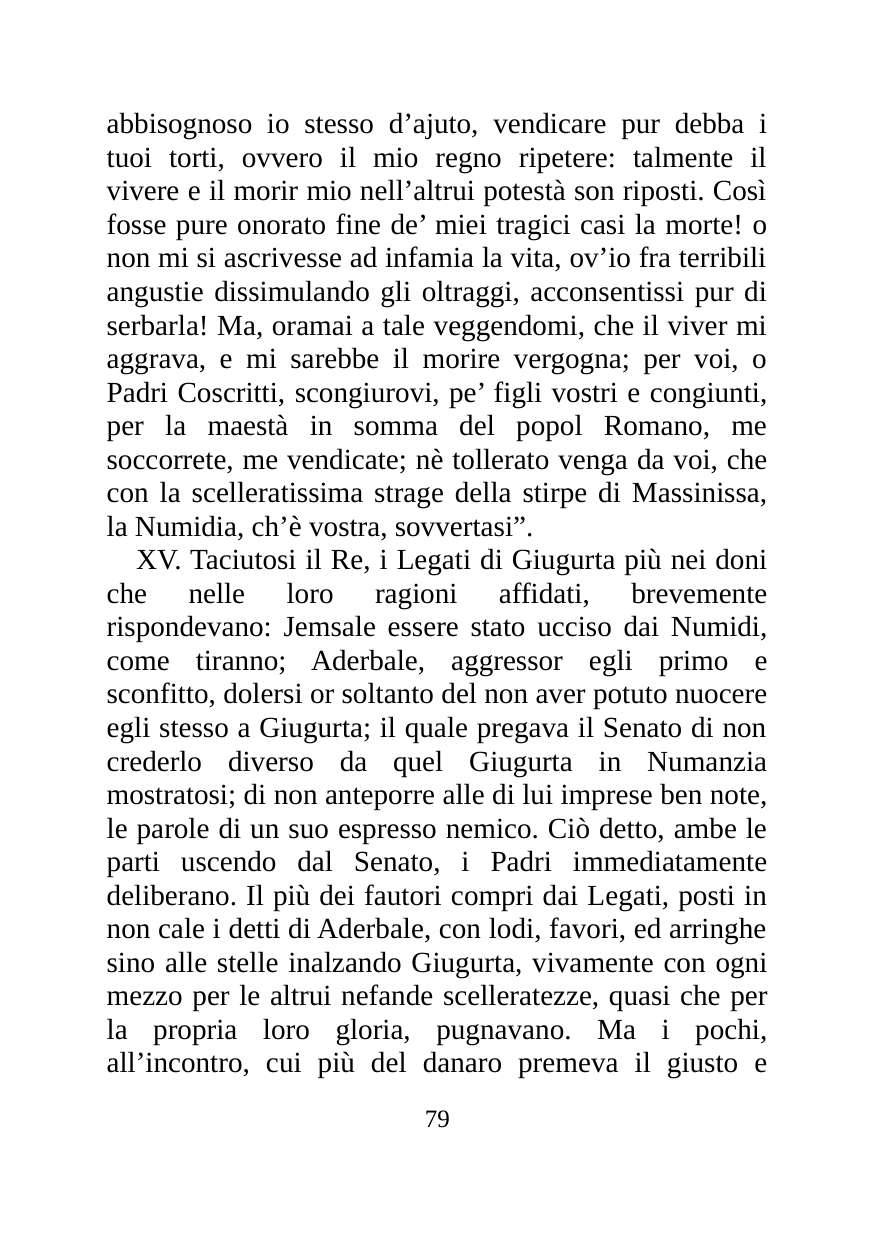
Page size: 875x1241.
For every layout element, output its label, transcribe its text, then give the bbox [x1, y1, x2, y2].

text abbisognoso io stesso d’ajuto, vendicare pur debba i tuoi torti, ovvero il mio regno ripetere: talmente il vivere e il morir mio nell’altrui potestà son riposti. Così fosse pure onorato fine de’ miei tragici casi la morte! o non mi si ascrivesse ad infamia la vita, ov’io fra terribili angustie dissimulando gli oltraggi, acconsentissi pur di serbarla! Ma, oramai a tale veggendomi, che il viver mi aggrava, e mi sarebbe il morire vergogna; per voi, o Padri Coscritti, scongiurovi, pe’ figli vostri e congiunti, per la maestà in somma del popol Romano, me soccorrete, me vendicate; nè tollerato venga da voi, che con la scelleratissima strage della stirpe di Massinissa, la Numidia, ch’è vostra, sovvertasi”. [106, 106, 768, 542]
text XV. Taciutosi il Re, i Legati di Giugurta più nei doni che nelle loro ragioni affidati, brevemente rispondevano: Jemsale essere stato ucciso dai Numidi, come tiranno; Aderbale, aggressor egli primo e sconfitto, dolersi or soltanto del non aver potuto nuocere egli stesso a Giugurta; il quale pregava il Senato di non crederlo diverso da quel Giugurta in Numanzia mostratosi; di non anteporre alle di lui imprese ben note, le parole di un suo espresso nemico. Ciò detto, ambe le parti uscendo dal Senato, i Padri immediatamente deliberano. Il più dei fautori compri dai Legati, posti in non cale i detti di Aderbale, con lodi, favori, ed arringhe sino alle stelle inalzando Giugurta, vivamente con ogni mezzo per le altrui nefande scelleratezze, quasi che per la propria loro gloria, pugnavano. Ma i pochi, all’incontro, cui più del danaro premeva il giusto e [106, 542, 768, 1079]
